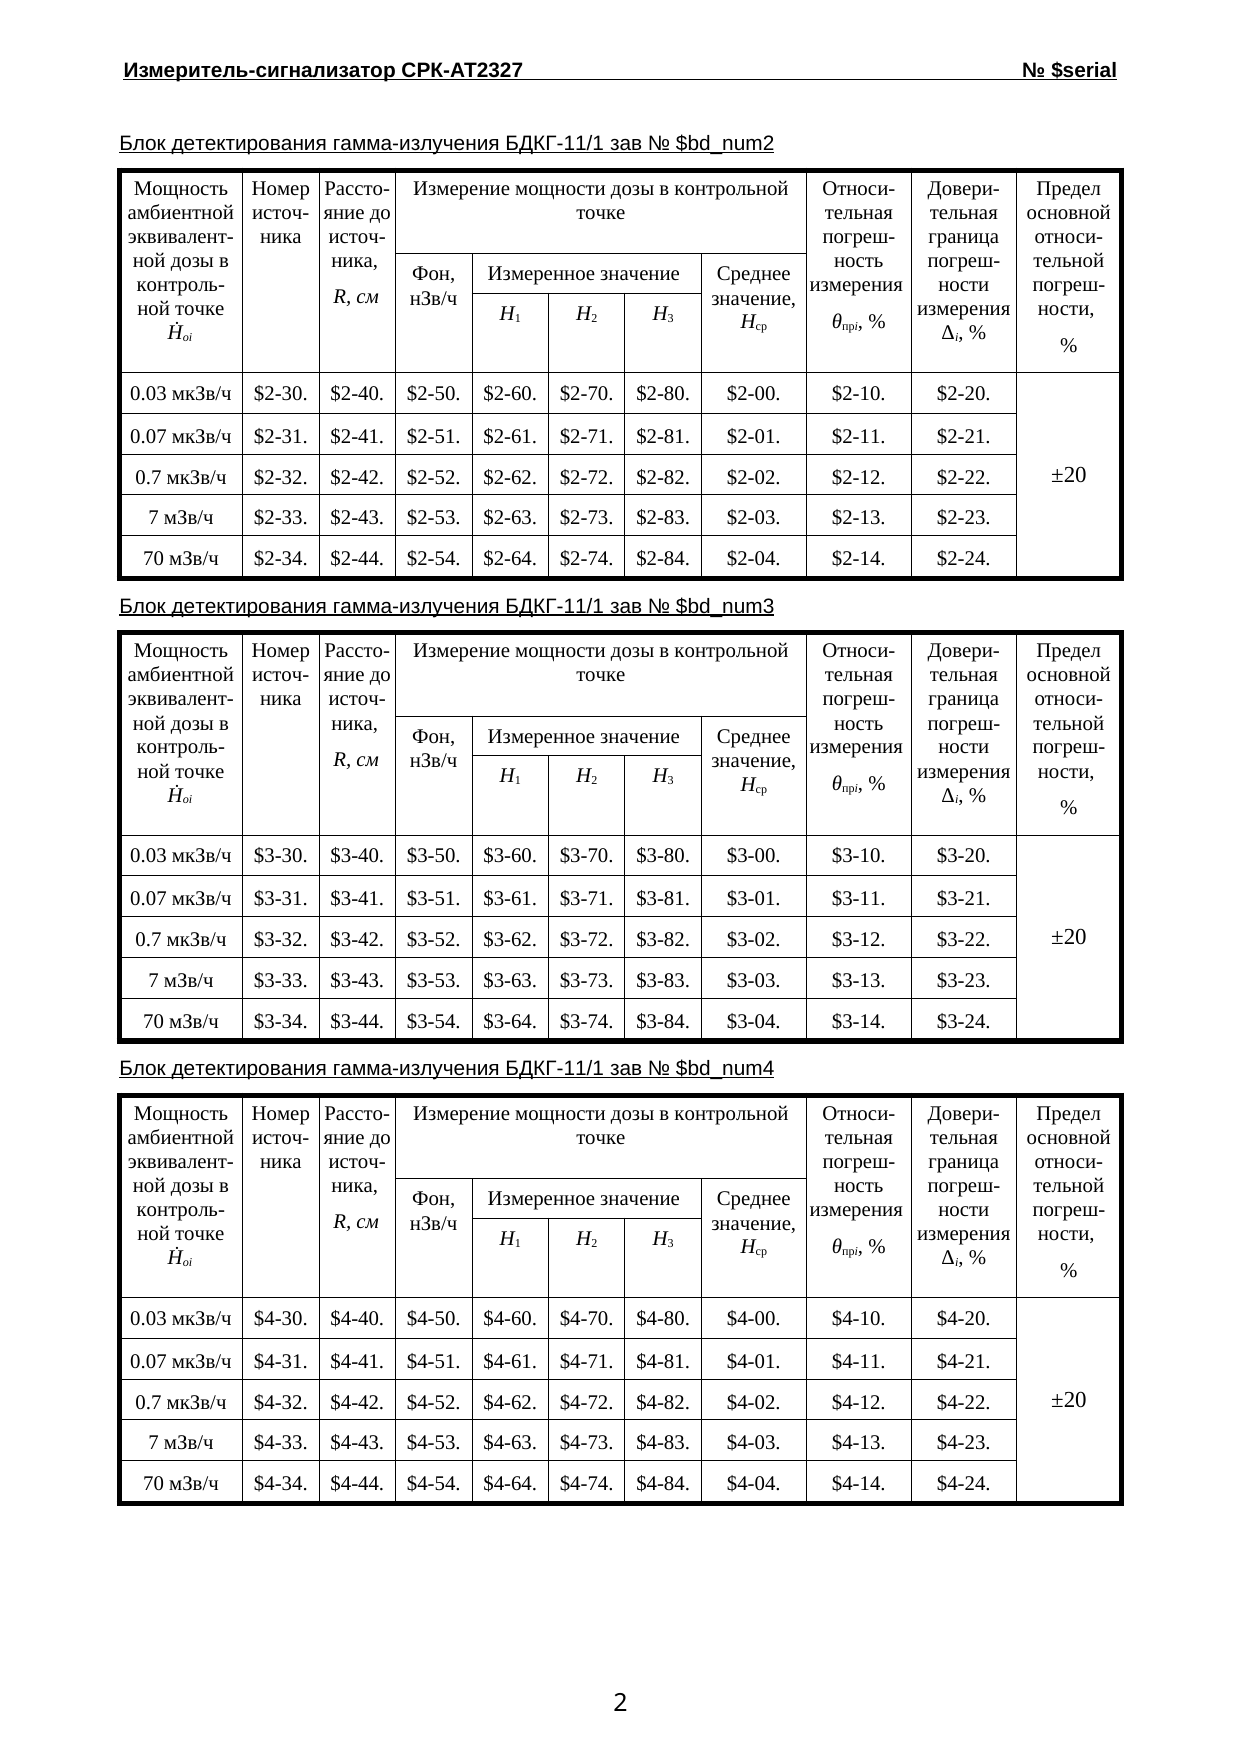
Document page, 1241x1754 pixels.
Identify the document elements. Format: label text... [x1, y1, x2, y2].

table_cell 0.07 мкЗв/ч [122, 414, 242, 454]
table_cell $3-74. [549, 999, 624, 1038]
table_cell $4-13. [807, 1420, 911, 1460]
table_cell Относи-тельная погреш-ность измерения θпрi, % [807, 635, 911, 835]
table_cell $2-73. [549, 495, 624, 535]
table_cell $4-11. [807, 1339, 911, 1379]
table_cell $4-01. [702, 1339, 806, 1379]
table_cell Измерение мощности дозы в контрольной точке [396, 173, 806, 253]
table_cell $4-30. [243, 1298, 319, 1338]
table_cell $3-32. [243, 917, 319, 957]
table_cell Рассто-яние до источ-ника, R, см [320, 1098, 395, 1297]
table_cell 70 мЗв/ч [122, 1461, 242, 1501]
table_cell $4-34. [243, 1461, 319, 1501]
table_cell ±20 [1017, 1298, 1119, 1501]
table_cell $4-24. [912, 1461, 1016, 1501]
table_cell $2-74. [549, 536, 624, 576]
table_cell H1 [473, 1219, 548, 1297]
table_cell $2-83. [625, 495, 701, 535]
table_header Блок детектирования гамма-излучения БДКГ-11/1 зав № $bd_num2 [119, 119, 1121, 167]
table_cell $3-01. [702, 876, 806, 916]
table_cell $2-31. [243, 414, 319, 454]
table_cell Относи-тельная погреш-ность измерения θпрi, % [807, 1098, 911, 1297]
table_cell $4-20. [912, 1298, 1016, 1338]
table_cell $4-42. [320, 1380, 395, 1419]
table_cell $3-71. [549, 876, 624, 916]
table_cell $4-14. [807, 1461, 911, 1501]
table_cell $3-84. [625, 999, 701, 1038]
table_cell $2-62. [473, 455, 548, 494]
table_cell H2 [549, 1219, 624, 1297]
table_cell $2-40. [320, 373, 395, 413]
table_cell $3-00. [702, 836, 806, 875]
table_cell $2-72. [549, 455, 624, 494]
table_cell $2-84. [625, 536, 701, 576]
table_cell H1 [473, 294, 548, 372]
table_cell $3-13. [807, 958, 911, 998]
table_cell Среднее значение, Hср [702, 717, 806, 835]
table_cell $4-63. [473, 1420, 548, 1460]
table_cell $2-61. [473, 414, 548, 454]
table_cell $3-31. [243, 876, 319, 916]
table_cell $2-64. [473, 536, 548, 576]
table_cell $2-14. [807, 536, 911, 576]
table_cell $2-04. [702, 536, 806, 576]
table_cell Предел основной относи-тельной погреш-ности, % [1017, 1098, 1119, 1297]
table_cell $3-53. [396, 958, 472, 998]
table_cell $3-44. [320, 999, 395, 1038]
table_cell $4-41. [320, 1339, 395, 1379]
table_cell Мощность амбиентной эквивалент-ной дозы в контроль-ной точке Ḣoi [122, 1098, 242, 1297]
table_cell $2-01. [702, 414, 806, 454]
table_cell $4-10. [807, 1298, 911, 1338]
table_cell $2-23. [912, 495, 1016, 535]
table_cell $2-30. [243, 373, 319, 413]
table_cell Измерение мощности дозы в контрольной точке [396, 635, 806, 716]
table_cell $3-22. [912, 917, 1016, 957]
table_cell $4-50. [396, 1298, 472, 1338]
table_cell Рассто-яние до источ-ника, R, см [320, 173, 395, 372]
table_cell $2-43. [320, 495, 395, 535]
table_cell $2-11. [807, 414, 911, 454]
table_cell $2-34. [243, 536, 319, 576]
table_cell $2-70. [549, 373, 624, 413]
table_cell $2-60. [473, 373, 548, 413]
table_cell $2-53. [396, 495, 472, 535]
table_cell $3-62. [473, 917, 548, 957]
table_cell $2-50. [396, 373, 472, 413]
table_cell $3-51. [396, 876, 472, 916]
table_cell $4-21. [912, 1339, 1016, 1379]
table_cell $3-60. [473, 836, 548, 875]
table_cell $3-12. [807, 917, 911, 957]
table_cell $4-03. [702, 1420, 806, 1460]
table_cell 70 мЗв/ч [122, 536, 242, 576]
table_cell Предел основной относи-тельной погреш-ности, % [1017, 173, 1119, 372]
table_cell $4-84. [625, 1461, 701, 1501]
table_cell $2-54. [396, 536, 472, 576]
table_cell $3-41. [320, 876, 395, 916]
table_cell $3-64. [473, 999, 548, 1038]
table_cell $3-42. [320, 917, 395, 957]
table_cell $2-52. [396, 455, 472, 494]
table_cell $3-14. [807, 999, 911, 1038]
table_cell $2-80. [625, 373, 701, 413]
table_cell $4-22. [912, 1380, 1016, 1419]
table_cell 0.7 мкЗв/ч [122, 917, 242, 957]
table_cell Довери-тельная граница погреш-ности измерения Δi, % [912, 173, 1016, 372]
table_cell $3-72. [549, 917, 624, 957]
table_header Блок детектирования гамма-излучения БДКГ-11/1 зав № $bd_num3 [119, 581, 1121, 630]
table_cell Фон, нЗв/ч [396, 254, 472, 372]
table_cell Рассто-яние до источ-ника, R, см [320, 635, 395, 835]
table_cell $3-10. [807, 836, 911, 875]
table_cell $3-81. [625, 876, 701, 916]
table_cell $4-23. [912, 1420, 1016, 1460]
table_cell 7 мЗв/ч [122, 495, 242, 535]
table_cell Измеренное значение [473, 1179, 701, 1218]
table_cell H2 [549, 294, 624, 372]
table_cell $2-63. [473, 495, 548, 535]
table_cell $3-82. [625, 917, 701, 957]
table_cell $2-41. [320, 414, 395, 454]
table_cell Мощность амбиентной эквивалент-ной дозы в контроль- ной точке Ḣoi [122, 173, 242, 372]
table_cell $2-02. [702, 455, 806, 494]
table_cell $4-62. [473, 1380, 548, 1419]
table_cell $4-80. [625, 1298, 701, 1338]
table_cell 0.7 мкЗв/ч [122, 455, 242, 494]
table_cell $4-31. [243, 1339, 319, 1379]
table_cell Предел основной относи-тельной погреш-ности, % [1017, 635, 1119, 835]
table_cell $2-51. [396, 414, 472, 454]
table_cell $2-12. [807, 455, 911, 494]
table_cell $4-12. [807, 1380, 911, 1419]
table_cell $3-34. [243, 999, 319, 1038]
table_cell $3-30. [243, 836, 319, 875]
table_cell $2-03. [702, 495, 806, 535]
table_cell $4-64. [473, 1461, 548, 1501]
table_cell $3-33. [243, 958, 319, 998]
table_cell $4-43. [320, 1420, 395, 1460]
table_cell Фон, нЗв/ч [396, 717, 472, 835]
table_cell $3-61. [473, 876, 548, 916]
table_cell $3-73. [549, 958, 624, 998]
table_cell $3-70. [549, 836, 624, 875]
table_cell 0.7 мкЗв/ч [122, 1380, 242, 1419]
table_cell $4-73. [549, 1420, 624, 1460]
table_cell $4-52. [396, 1380, 472, 1419]
table_cell $2-81. [625, 414, 701, 454]
table_cell $2-20. [912, 373, 1016, 413]
table_cell Фон, нЗв/ч [396, 1179, 472, 1297]
table_cell $3-63. [473, 958, 548, 998]
table_cell 0.03 мкЗв/ч [122, 1298, 242, 1338]
table_cell $2-24. [912, 536, 1016, 576]
table_cell $2-13. [807, 495, 911, 535]
table_cell Среднее значение, Hср [702, 254, 806, 372]
table_cell $4-02. [702, 1380, 806, 1419]
table_cell $4-32. [243, 1380, 319, 1419]
table_cell Среднее значение, Hср [702, 1179, 806, 1297]
table_cell $2-22. [912, 455, 1016, 494]
table_cell $2-00. [702, 373, 806, 413]
table_cell $4-72. [549, 1380, 624, 1419]
table_cell $3-02. [702, 917, 806, 957]
table_cell $3-52. [396, 917, 472, 957]
table_cell ±20 [1017, 373, 1119, 576]
table_cell $3-43. [320, 958, 395, 998]
table_cell $4-44. [320, 1461, 395, 1501]
table_cell $3-11. [807, 876, 911, 916]
table_cell Мощность амбиентной эквивалент-ной дозы в контроль-ной точке Ḣoi [122, 635, 242, 835]
table_cell $3-21. [912, 876, 1016, 916]
table_cell $3-03. [702, 958, 806, 998]
table_cell H3 [625, 294, 701, 372]
table_cell $3-24. [912, 999, 1016, 1038]
table_cell $3-80. [625, 836, 701, 875]
table_cell Относи-тельная погреш-ность измерения θпрi, % [807, 173, 911, 372]
table_cell $2-33. [243, 495, 319, 535]
table_cell $4-00. [702, 1298, 806, 1338]
table_cell 0.03 мкЗв/ч [122, 836, 242, 875]
table_header Блок детектирования гамма-излучения БДКГ-11/1 зав № $bd_num4 [119, 1044, 1121, 1092]
table_cell Довери-тельная граница погреш-ности измерения Δi, % [912, 1098, 1016, 1297]
table_cell $2-10. [807, 373, 911, 413]
table_cell Измеренное значение [473, 717, 701, 755]
table_cell $2-32. [243, 455, 319, 494]
table_cell H3 [625, 756, 701, 835]
table_cell $3-83. [625, 958, 701, 998]
table_cell H2 [549, 756, 624, 835]
table_cell $4-51. [396, 1339, 472, 1379]
table_cell Измерение мощности дозы в контрольной точке [396, 1098, 806, 1178]
table_cell 7 мЗв/ч [122, 1420, 242, 1460]
table_cell $4-61. [473, 1339, 548, 1379]
table_cell Измеренное значение [473, 254, 701, 293]
table_cell $4-53. [396, 1420, 472, 1460]
table_cell $3-23. [912, 958, 1016, 998]
table_cell Номер источ-ника [243, 1098, 319, 1297]
table_cell $4-04. [702, 1461, 806, 1501]
table_cell H3 [625, 1219, 701, 1297]
table_cell $2-82. [625, 455, 701, 494]
table_cell $2-42. [320, 455, 395, 494]
table_cell 0.07 мкЗв/ч [122, 1339, 242, 1379]
table_cell $4-54. [396, 1461, 472, 1501]
table_cell $2-44. [320, 536, 395, 576]
table_cell $2-21. [912, 414, 1016, 454]
table_cell H1 [473, 756, 548, 835]
table_cell $4-81. [625, 1339, 701, 1379]
table_cell $4-83. [625, 1420, 701, 1460]
table_cell 7 мЗв/ч [122, 958, 242, 998]
table_cell ±20 [1017, 836, 1119, 1038]
table_cell 0.03 мкЗв/ч [122, 373, 242, 413]
table_cell $4-71. [549, 1339, 624, 1379]
table_cell $4-60. [473, 1298, 548, 1338]
table_cell $3-54. [396, 999, 472, 1038]
table_cell $4-33. [243, 1420, 319, 1460]
table_cell $4-74. [549, 1461, 624, 1501]
table_cell $2-71. [549, 414, 624, 454]
table_cell $3-40. [320, 836, 395, 875]
table_cell $3-20. [912, 836, 1016, 875]
table_cell $4-40. [320, 1298, 395, 1338]
table_cell 70 мЗв/ч [122, 999, 242, 1038]
table_cell 0.07 мкЗв/ч [122, 876, 242, 916]
table_cell $3-04. [702, 999, 806, 1038]
table_cell Довери-тельная граница погреш-ности измерения Δi, % [912, 635, 1016, 835]
table_cell $4-70. [549, 1298, 624, 1338]
table_cell $3-50. [396, 836, 472, 875]
table_cell Номер источ-ника [243, 635, 319, 835]
table_cell $4-82. [625, 1380, 701, 1419]
table_cell Номер источ-ника [243, 173, 319, 372]
